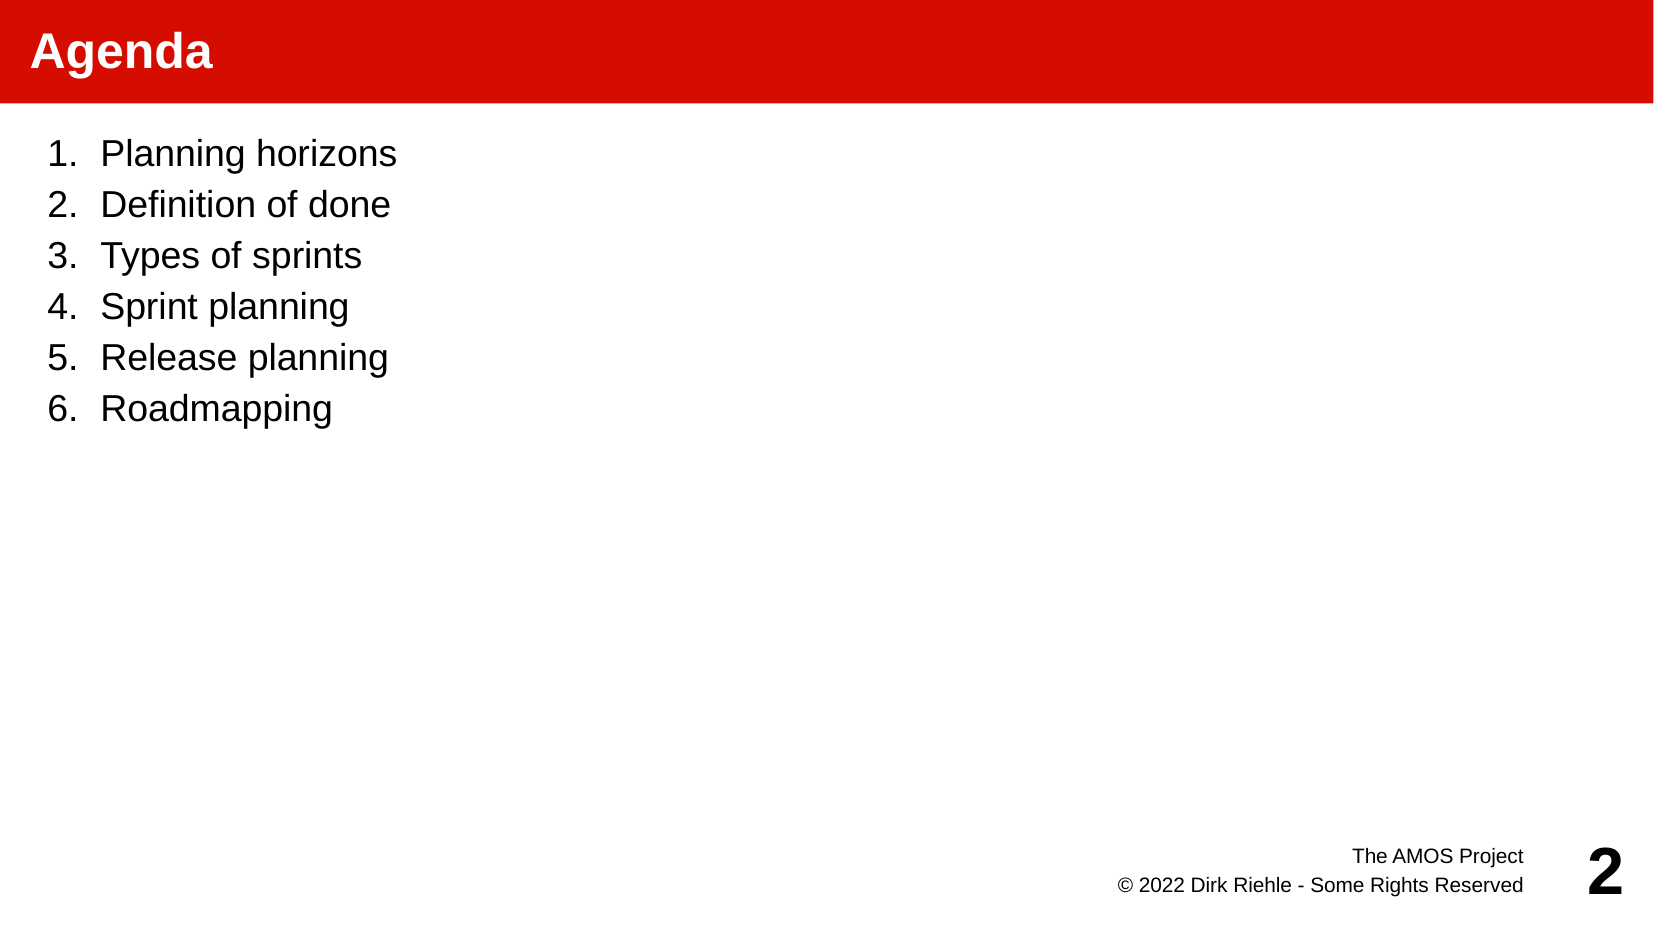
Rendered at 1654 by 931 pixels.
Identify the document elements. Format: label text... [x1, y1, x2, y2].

title Agenda [0, 0, 1654, 104]
list Planning horizons Definition of done Types of sprints Sprint planning Release planning Roadmapping [29, 132, 1625, 813]
